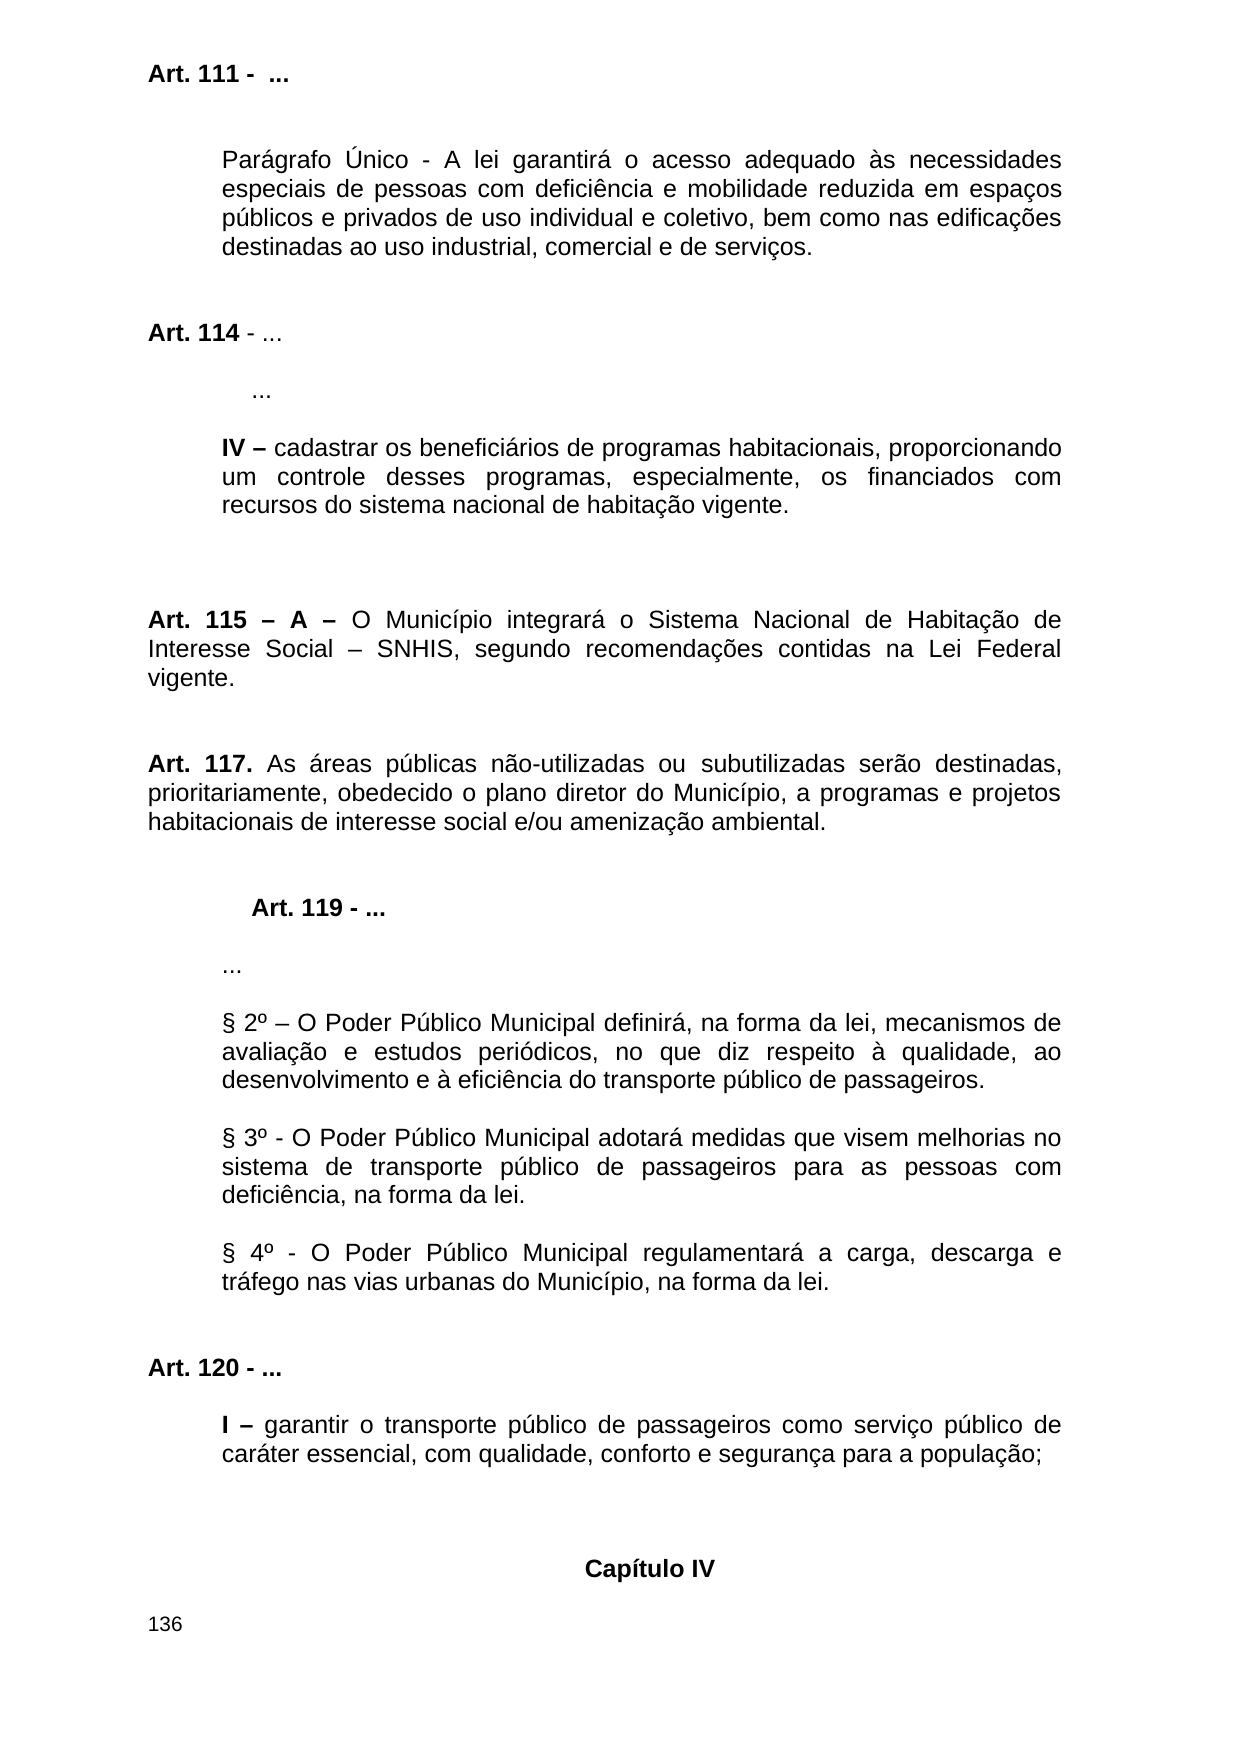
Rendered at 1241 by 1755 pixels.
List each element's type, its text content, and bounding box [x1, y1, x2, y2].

text ... [148, 375, 1063, 404]
text IV – cadastrar os beneficiários de programas habitacionais, proporcionando um controle desses programas, especialmente, os financiados com recursos do sistema nacional de habitação vigente. [222, 433, 1063, 519]
text § 3º - O Poder Público Municipal adotará medidas que visem melhorias no sistema de transporte público de passageiros para as pessoas com deficiência, na forma da lei. [222, 1123, 1063, 1209]
text Parágrafo Único - A lei garantirá o acesso adequado às necessidades especiais de pessoas com deficiência e mobilidade reduzida em espaços públicos e privados de uso individual e coletivo, bem como nas edificações destinadas ao uso industrial, comercial e de serviços. [222, 145, 1063, 260]
text § 2º – O Poder Público Municipal definirá, na forma da lei, mecanismos de avaliação e estudos periódicos, no que diz respeito à qualidade, ao desenvolvimento e à eficiência do transporte público de passageiros. [222, 1008, 1063, 1094]
text Art. 117. As áreas públicas não-utilizadas ou subutilizadas serão destinadas, prioritariamente, obedecido o plano diretor do Município, a programas e projetos habitacionais de interesse social e/ou amenização ambiental. [148, 749, 1063, 835]
text Art. 111 - ... [148, 59, 1063, 88]
text Art. 115 – A – O Município integrará o Sistema Nacional de Habitação de Interesse Social – SNHIS, segundo recomendações contidas na Lei Federal vigente. [148, 605, 1063, 692]
text § 4º - O Poder Público Municipal regulamentará a carga, descarga e tráfego nas vias urbanas do Município, na forma da lei. [222, 1238, 1063, 1295]
text I – garantir o transporte público de passageiros como serviço público de caráter essencial, com qualidade, conforto e segurança para a população; [222, 1410, 1063, 1468]
text Capítulo IV [236, 1554, 1063, 1583]
text Art. 114 - ... [148, 318, 1063, 347]
text Art. 119 - ... [148, 893, 1063, 922]
text ... [222, 950, 1063, 979]
text Art. 120 - ... [148, 1353, 1063, 1382]
